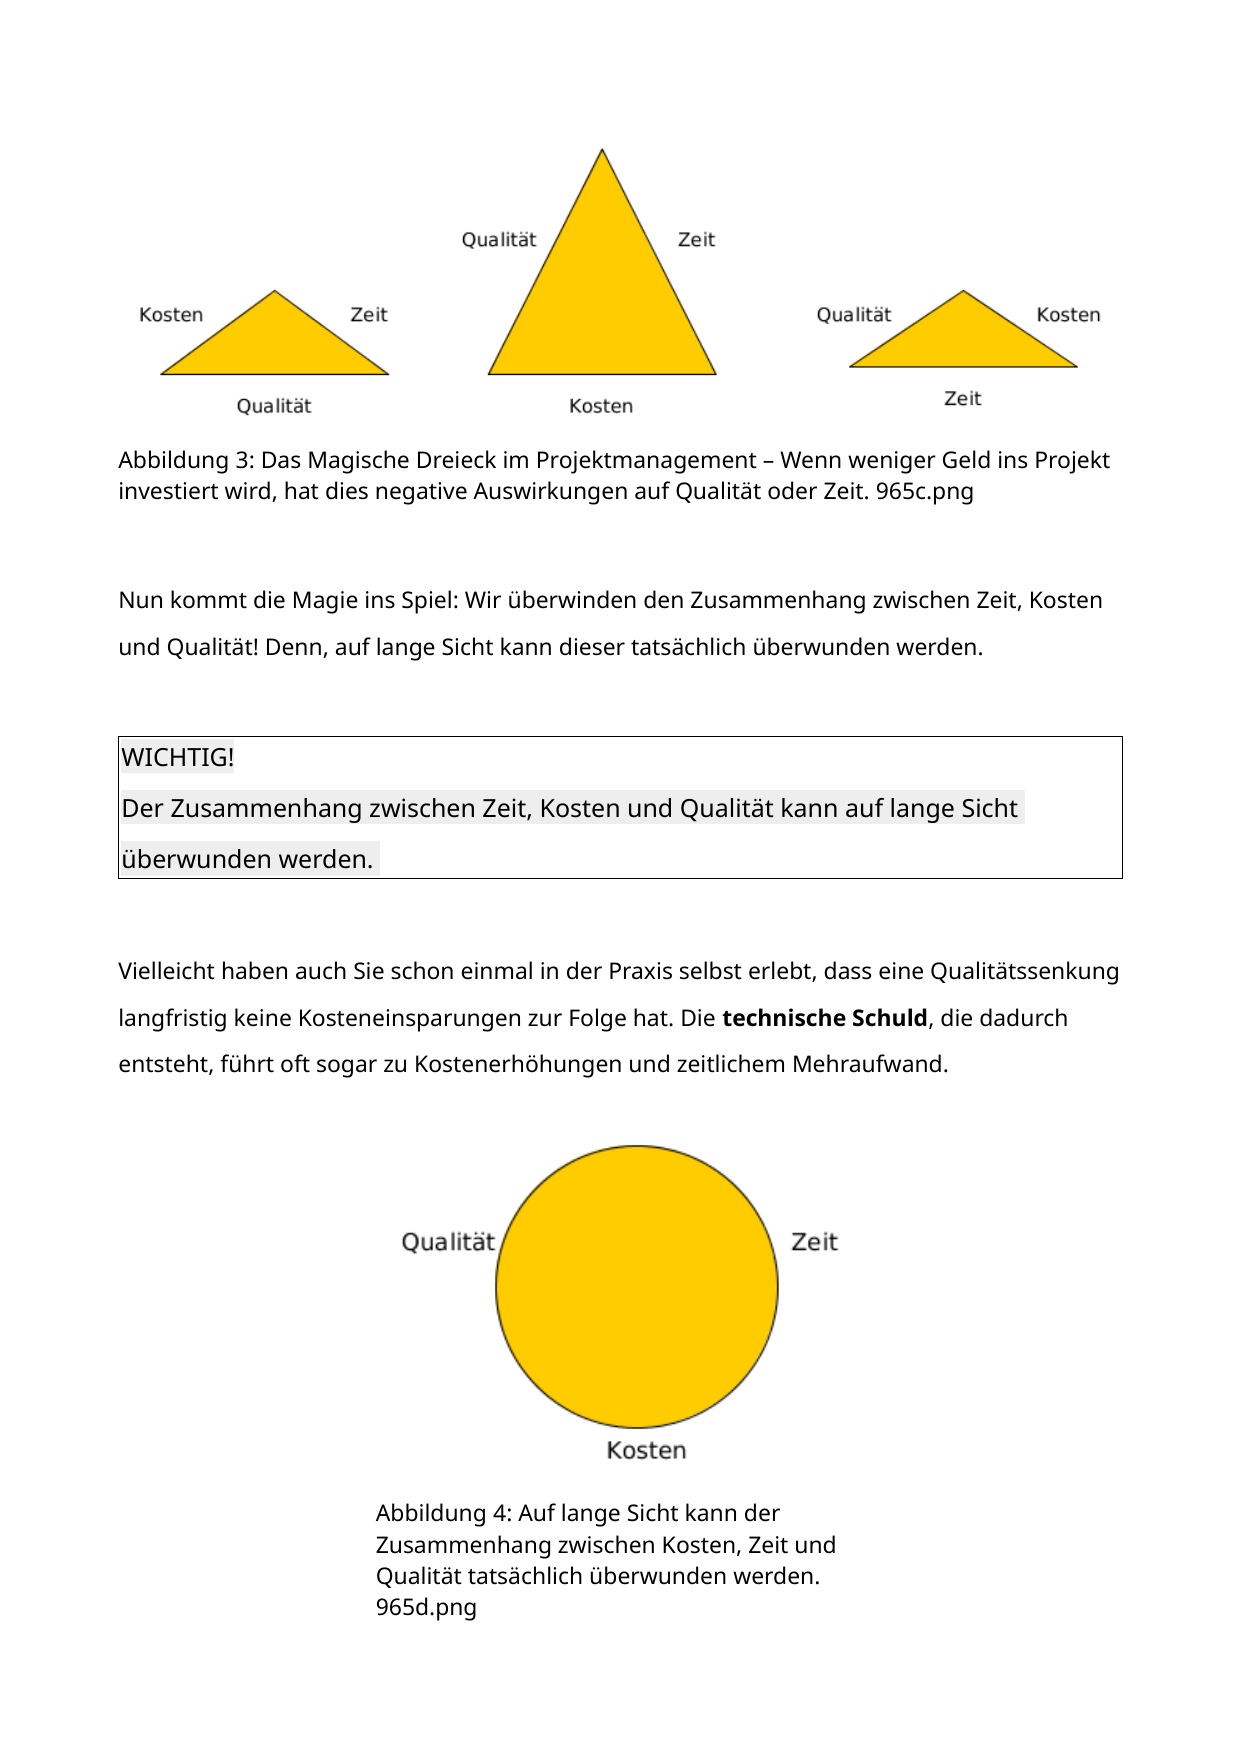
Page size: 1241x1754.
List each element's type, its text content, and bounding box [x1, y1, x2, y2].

text Abbildung 3: Das Magische Dreieck im Projektmanagement – Wenn weniger Geld ins Projekt investiert wird, hat dies negative Auswirkungen auf Qualität oder Zeit. 965c.png [118, 444, 1122, 506]
text Abbildung 4: Auf lange Sicht kann der Zusammenhang zwischen Kosten, Zeit und Qualität tatsächlich überwunden werden. 965d.png [376, 1498, 865, 1622]
text Nun kommt die Magie ins Spiel: Wir überwinden den Zusammenhang zwischen Zeit, Kosten und Qualität! Denn, auf lange Sicht kann dieser tatsächlich überwunden werden. [118, 583, 1122, 662]
picture [375, 1122, 865, 1498]
text WICHTIG! Der Zusammenhang zwischen Zeit, Kosten und Qualität kann auf lange Sicht überwunden werden. [119, 737, 1122, 878]
text Vielleicht haben auch Sie schon einmal in der Praxis selbst erlebt, dass eine Qualitätssenkung langfristig keine Kosteneinsparungen zur Folge hat. Die technische Schuld, die dadurch entsteht, führt oft sogar zu Kostenerhöhungen und zeitlichem Mehraufwand. [118, 954, 1122, 1079]
picture [118, 130, 1123, 444]
